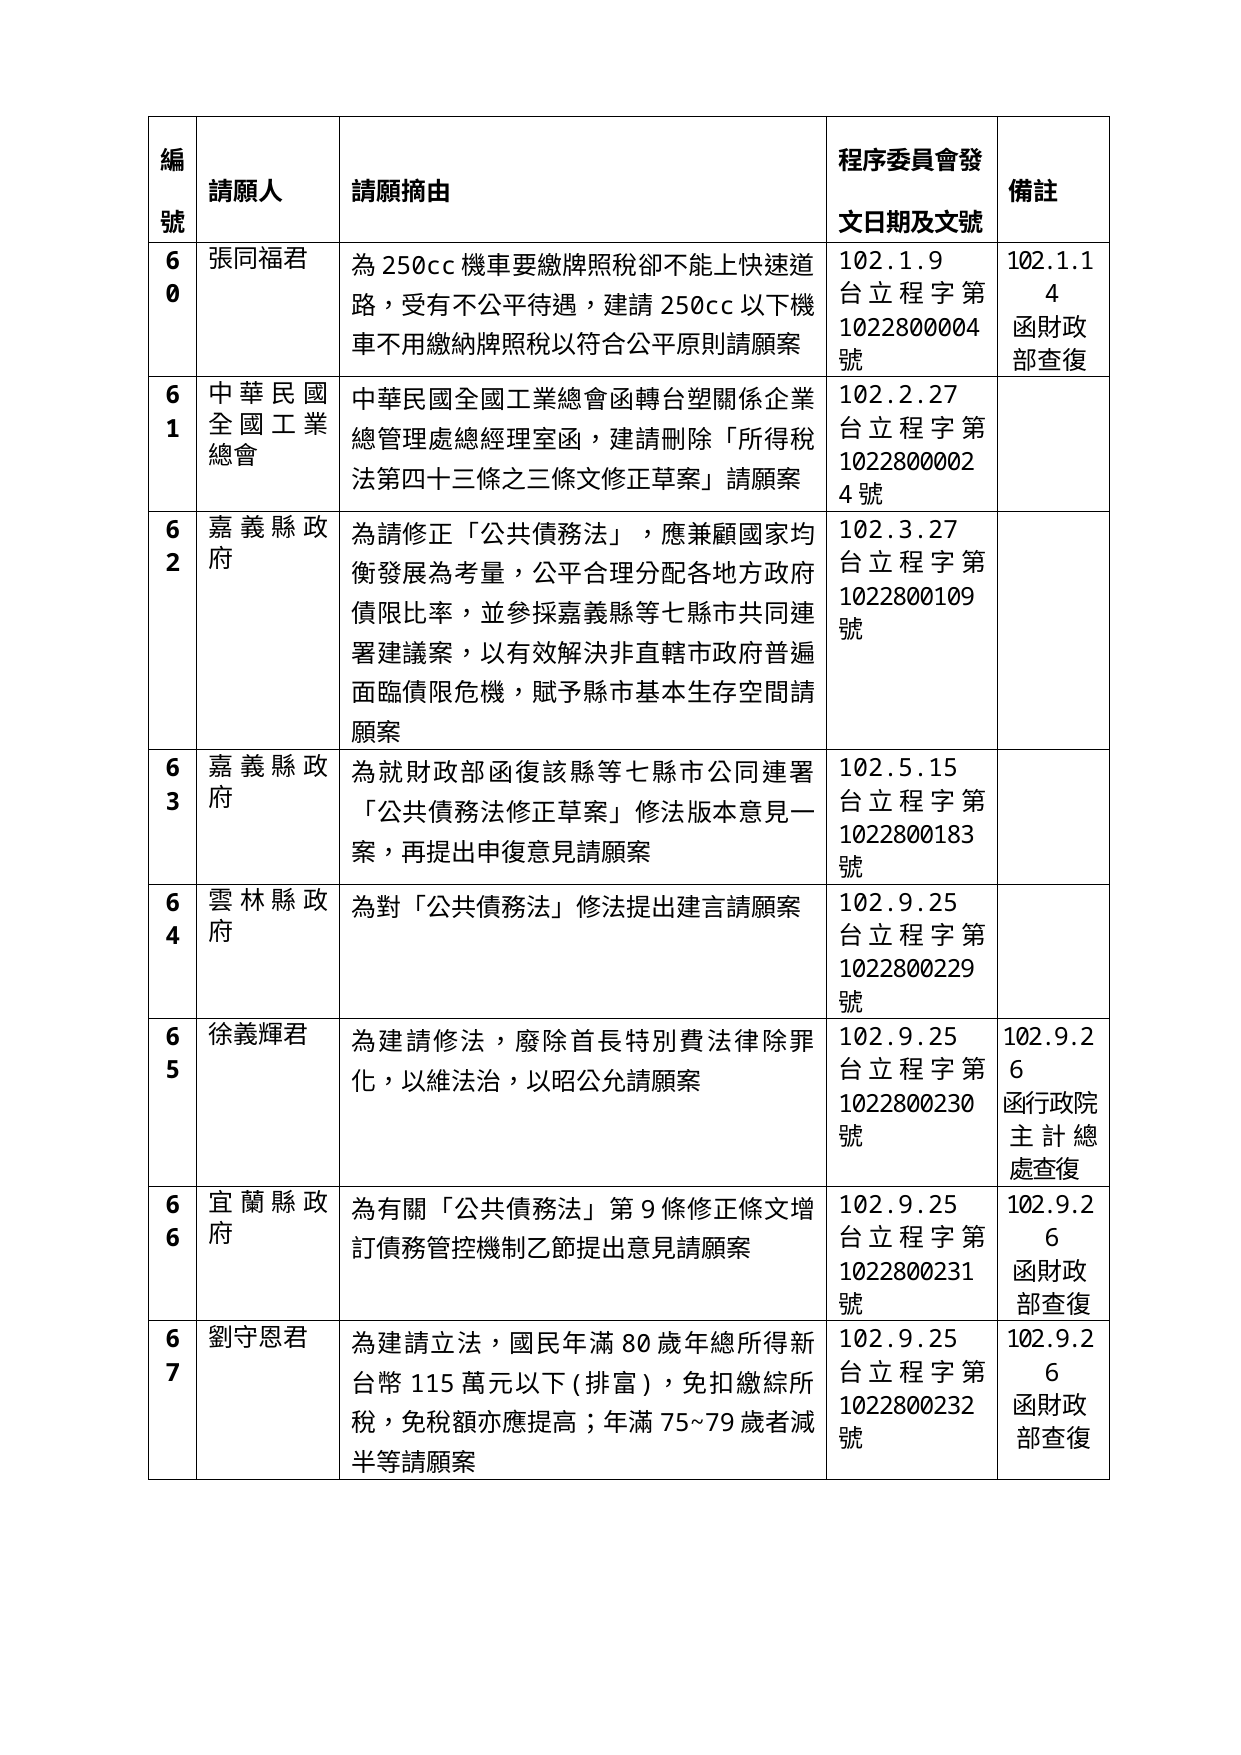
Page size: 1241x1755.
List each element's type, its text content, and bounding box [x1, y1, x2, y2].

table_cell 張同福君 [197, 243, 339, 376]
table_cell 為請修正「公共債務法」，應兼顧國家均衡發展為考量，公平合理分配各地方政府債限比率，並參採嘉義縣等七縣市共同連署建議案，以有效解決非直轄市政府普遍面臨債限危機，賦予縣市基本生存空間請願案 [340, 512, 826, 749]
table_header 備註 [998, 117, 1109, 242]
table_cell 為建請立法，國民年滿80歲年總所得新台幣115萬元以下(排富)，免扣繳綜所稅，免稅額亦應提高；年滿75~79歲者減半等請願案 [340, 1321, 826, 1479]
table_cell 62 [149, 512, 196, 749]
table_cell 為250cc機車要繳牌照稅卻不能上快速道路，受有不公平待遇，建請250cc以下機車不用繳納牌照稅以符合公平原則請願案 [340, 243, 826, 376]
table_cell 102.2.27 台立程字第10228000024號 [827, 377, 997, 511]
table_cell 66 [149, 1187, 196, 1320]
table_cell 102.5.15 台立程字第1022800183號 [827, 750, 997, 883]
table_cell [998, 885, 1109, 1018]
table_cell 102.9.25 台立程字第1022800231號 [827, 1187, 997, 1320]
table_cell 宜蘭縣政府 [197, 1187, 339, 1320]
table_cell 中華民國全國工業總會函轉台塑關係企業總管理處總經理室函，建請刪除「所得稅法第四十三條之三條文修正草案」請願案 [340, 377, 826, 511]
table_header 請願人 [197, 117, 339, 242]
table_header 請願摘由 [340, 117, 826, 242]
table_cell 102.9.25 台立程字第1022800232號 [827, 1321, 997, 1479]
table_cell 嘉義縣政府 [197, 750, 339, 883]
table_cell [998, 512, 1109, 749]
table_cell 64 [149, 885, 196, 1018]
table_cell 為就財政部函復該縣等七縣市公同連署「公共債務法修正草案」修法版本意見一案，再提出申復意見請願案 [340, 750, 826, 883]
table_cell [998, 750, 1109, 883]
table_cell 102.9.25 台立程字第1022800229號 [827, 885, 997, 1018]
table_cell 60 [149, 243, 196, 376]
table_cell 雲林縣政府 [197, 885, 339, 1018]
table_header 編號 [149, 117, 196, 242]
table_cell [998, 377, 1109, 511]
table_cell 劉守恩君 [197, 1321, 339, 1479]
table_cell 102.9.26 函行政院主計總處查復 [998, 1019, 1109, 1186]
table_cell 102.3.27 台立程字第1022800109號 [827, 512, 997, 749]
table_cell 為有關「公共債務法」第9條修正條文增訂債務管控機制乙節提出意見請願案 [340, 1187, 826, 1320]
table_cell 67 [149, 1321, 196, 1479]
table_cell 中華民國全國工業總會 [197, 377, 339, 511]
table_cell 102.9.26 函財政 部查復 [998, 1321, 1109, 1479]
table_cell 102.9.26 函財政 部查復 [998, 1187, 1109, 1320]
table_cell 61 [149, 377, 196, 511]
table_cell 為建請修法，廢除首長特別費法律除罪化，以維法治，以昭公允請願案 [340, 1019, 826, 1186]
table_cell 徐義輝君 [197, 1019, 339, 1186]
table_cell 102.1.14 函財政 部查復 [998, 243, 1109, 376]
table_cell 為對「公共債務法」修法提出建言請願案 [340, 885, 826, 1018]
table_cell 65 [149, 1019, 196, 1186]
table_cell 嘉義縣政府 [197, 512, 339, 749]
table_cell 102.1.9 台立程字第1022800004號 [827, 243, 997, 376]
table_header 程序委員會發文日期及文號 [827, 117, 997, 242]
table_cell 102.9.25 台立程字第1022800230號 [827, 1019, 997, 1186]
table_cell 63 [149, 750, 196, 883]
